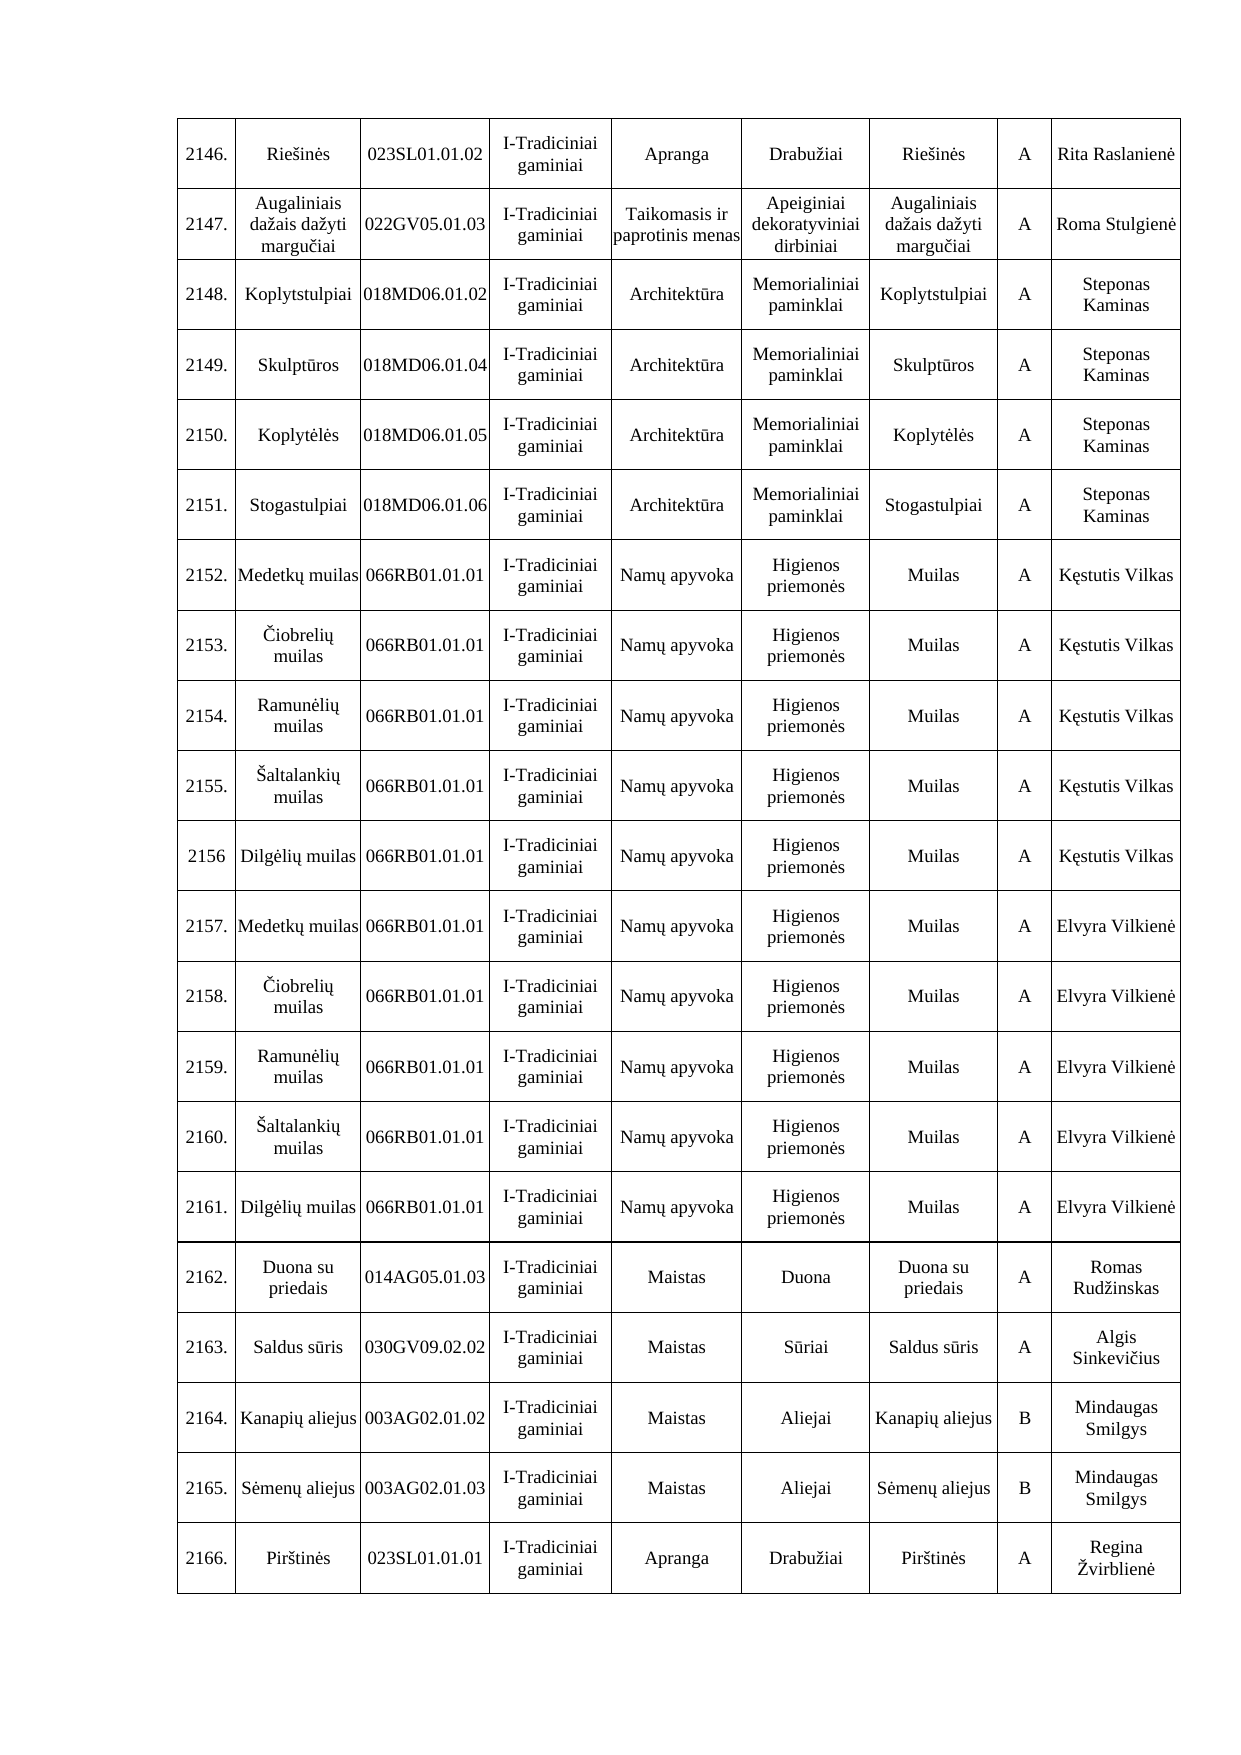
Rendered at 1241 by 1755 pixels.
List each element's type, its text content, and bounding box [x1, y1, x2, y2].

table_cell Apranga [612, 1523, 741, 1592]
table_cell Higienos priemonės [742, 681, 869, 750]
table_cell Koplytėlės [870, 400, 997, 469]
table_cell Mindaugas Smilgys [1052, 1453, 1180, 1522]
table_cell Kanapių aliejus [236, 1383, 360, 1452]
table_cell 066RB01.01.01 [361, 611, 489, 680]
table_cell I-Tradiciniai gaminiai [490, 611, 611, 680]
table_cell I-Tradiciniai gaminiai [490, 1032, 611, 1101]
table_cell Sėmenų aliejus [870, 1453, 997, 1522]
table_cell Kęstutis Vilkas [1052, 611, 1180, 680]
table_cell Namų apyvoka [612, 891, 741, 961]
table_cell Elvyra Vilkienė [1052, 962, 1180, 1031]
table_cell Kanapių aliejus [870, 1383, 997, 1452]
table_cell Namų apyvoka [612, 611, 741, 680]
table_cell Namų apyvoka [612, 540, 741, 609]
table_cell 066RB01.01.01 [361, 1102, 489, 1171]
table_cell I-Tradiciniai gaminiai [490, 681, 611, 750]
table_cell I-Tradiciniai gaminiai [490, 470, 611, 539]
table_cell I-Tradiciniai gaminiai [490, 330, 611, 399]
table_cell Muilas [870, 1102, 997, 1171]
table_cell 066RB01.01.01 [361, 540, 489, 609]
table_cell I-Tradiciniai gaminiai [490, 260, 611, 329]
table_cell B [998, 1453, 1051, 1522]
table_cell Memorialiniai paminklai [742, 400, 869, 469]
table_cell I-Tradiciniai gaminiai [490, 1313, 611, 1382]
table_cell I-Tradiciniai gaminiai [490, 1172, 611, 1241]
table_cell Drabužiai [742, 119, 869, 188]
table_cell Maistas [612, 1243, 741, 1312]
table_cell 030GV09.02.02 [361, 1313, 489, 1382]
table_cell Memorialiniai paminklai [742, 330, 869, 399]
table_cell Muilas [870, 681, 997, 750]
table_cell Drabužiai [742, 1523, 869, 1592]
table_cell A [998, 189, 1051, 258]
table_cell Riešinės [236, 119, 360, 188]
table_cell A [998, 1172, 1051, 1241]
table_cell 022GV05.01.03 [361, 189, 489, 258]
table_cell Namų apyvoka [612, 962, 741, 1031]
table_cell I-Tradiciniai gaminiai [490, 751, 611, 820]
table_cell Rita Raslanienė [1052, 119, 1180, 188]
table_cell Skulptūros [236, 330, 360, 399]
table_cell Elvyra Vilkienė [1052, 1032, 1180, 1101]
table_cell Koplytstulpiai [236, 260, 360, 329]
table_cell Koplytstulpiai [870, 260, 997, 329]
table_cell 2146. [178, 119, 235, 188]
table_cell A [998, 260, 1051, 329]
table_cell Dilgėlių muilas [236, 1172, 360, 1241]
table_cell I-Tradiciniai gaminiai [490, 1523, 611, 1592]
table_cell Memorialiniai paminklai [742, 470, 869, 539]
table_cell Elvyra Vilkienė [1052, 891, 1180, 961]
table_cell I-Tradiciniai gaminiai [490, 891, 611, 961]
table_cell Duona su priedais [236, 1243, 360, 1312]
table_cell I-Tradiciniai gaminiai [490, 1243, 611, 1312]
table_cell 2151. [178, 470, 235, 539]
table_cell 2162. [178, 1243, 235, 1312]
table_cell Sėmenų aliejus [236, 1453, 360, 1522]
table_cell Stogastulpiai [870, 470, 997, 539]
table_cell I-Tradiciniai gaminiai [490, 1383, 611, 1452]
table_cell 023SL01.01.02 [361, 119, 489, 188]
table_cell Steponas Kaminas [1052, 470, 1180, 539]
table_cell Ramunėlių muilas [236, 681, 360, 750]
table_cell A [998, 470, 1051, 539]
table_cell 066RB01.01.01 [361, 962, 489, 1031]
table_cell I-Tradiciniai gaminiai [490, 540, 611, 609]
table_cell 018MD06.01.02 [361, 260, 489, 329]
table_cell I-Tradiciniai gaminiai [490, 821, 611, 890]
table_cell Dilgėlių muilas [236, 821, 360, 890]
table_cell Muilas [870, 891, 997, 961]
table_cell A [998, 1102, 1051, 1171]
table_cell Kęstutis Vilkas [1052, 751, 1180, 820]
table_cell Namų apyvoka [612, 821, 741, 890]
table_cell 2154. [178, 681, 235, 750]
table_cell Aliejai [742, 1383, 869, 1452]
table_cell Higienos priemonės [742, 540, 869, 609]
table_cell Apeiginiai dekoratyviniai dirbiniai [742, 189, 869, 258]
table_cell 2164. [178, 1383, 235, 1452]
table_cell Higienos priemonės [742, 821, 869, 890]
table_cell Architektūra [612, 260, 741, 329]
table_cell Roma Stulgienė [1052, 189, 1180, 258]
table_cell 2158. [178, 962, 235, 1031]
table_cell Romas Rudžinskas [1052, 1243, 1180, 1312]
table_cell 2155. [178, 751, 235, 820]
table_cell Namų apyvoka [612, 1032, 741, 1101]
table_cell Šaltalankių muilas [236, 1102, 360, 1171]
table_cell A [998, 1243, 1051, 1312]
table_cell I-Tradiciniai gaminiai [490, 1102, 611, 1171]
table_cell Muilas [870, 751, 997, 820]
table_cell A [998, 540, 1051, 609]
table_cell A [998, 1523, 1051, 1592]
table_cell I-Tradiciniai gaminiai [490, 962, 611, 1031]
table_cell 023SL01.01.01 [361, 1523, 489, 1592]
table_cell Muilas [870, 1032, 997, 1101]
table_cell A [998, 751, 1051, 820]
table_cell Čiobrelių muilas [236, 611, 360, 680]
table_cell 2149. [178, 330, 235, 399]
table_cell Muilas [870, 821, 997, 890]
table_cell Algis Sinkevičius [1052, 1313, 1180, 1382]
table_cell Muilas [870, 1172, 997, 1241]
table_cell 2165. [178, 1453, 235, 1522]
table_cell Namų apyvoka [612, 1172, 741, 1241]
table_cell 2150. [178, 400, 235, 469]
table_cell Muilas [870, 540, 997, 609]
table_cell Šaltalankių muilas [236, 751, 360, 820]
table_cell A [998, 330, 1051, 399]
table_cell 2166. [178, 1523, 235, 1592]
table_cell 2159. [178, 1032, 235, 1101]
table_cell I-Tradiciniai gaminiai [490, 189, 611, 258]
table_cell 2153. [178, 611, 235, 680]
table_cell Čiobrelių muilas [236, 962, 360, 1031]
table_cell Higienos priemonės [742, 751, 869, 820]
table_cell A [998, 962, 1051, 1031]
table_cell Mindaugas Smilgys [1052, 1383, 1180, 1452]
table_cell 2147. [178, 189, 235, 258]
table_cell 018MD06.01.05 [361, 400, 489, 469]
table_cell Higienos priemonės [742, 611, 869, 680]
table_cell Architektūra [612, 400, 741, 469]
table_cell 2152. [178, 540, 235, 609]
table_cell Riešinės [870, 119, 997, 188]
table_cell Ramunėlių muilas [236, 1032, 360, 1101]
table_cell A [998, 891, 1051, 961]
table_cell Higienos priemonės [742, 1032, 869, 1101]
table_cell Steponas Kaminas [1052, 400, 1180, 469]
table_cell Regina Žvirblienė [1052, 1523, 1180, 1592]
table_cell Memorialiniai paminklai [742, 260, 869, 329]
table_cell Kęstutis Vilkas [1052, 540, 1180, 609]
table_cell 2161. [178, 1172, 235, 1241]
table_cell Kęstutis Vilkas [1052, 681, 1180, 750]
table_cell 066RB01.01.01 [361, 821, 489, 890]
table_cell Maistas [612, 1313, 741, 1382]
table_cell I-Tradiciniai gaminiai [490, 119, 611, 188]
table_cell Muilas [870, 611, 997, 680]
table_cell Higienos priemonės [742, 962, 869, 1031]
table_cell 018MD06.01.04 [361, 330, 489, 399]
table_cell 2163. [178, 1313, 235, 1382]
table_cell 066RB01.01.01 [361, 1032, 489, 1101]
table_cell Pirštinės [236, 1523, 360, 1592]
table_cell I-Tradiciniai gaminiai [490, 400, 611, 469]
table_cell 003AG02.01.03 [361, 1453, 489, 1522]
table_cell Namų apyvoka [612, 751, 741, 820]
table_cell A [998, 1313, 1051, 1382]
table_cell Pirštinės [870, 1523, 997, 1592]
table_cell A [998, 681, 1051, 750]
table_cell Higienos priemonės [742, 1172, 869, 1241]
table_cell 2148. [178, 260, 235, 329]
table_cell Taikomasis ir paprotinis menas [612, 189, 741, 258]
table_cell 003AG02.01.02 [361, 1383, 489, 1452]
table_cell A [998, 400, 1051, 469]
table_cell Maistas [612, 1383, 741, 1452]
table_cell Kęstutis Vilkas [1052, 821, 1180, 890]
table_cell A [998, 821, 1051, 890]
table_cell Muilas [870, 962, 997, 1031]
table_cell 2156 [178, 821, 235, 890]
table_cell Skulptūros [870, 330, 997, 399]
table_cell Higienos priemonės [742, 1102, 869, 1171]
table_cell Augaliniais dažais dažyti margučiai [870, 189, 997, 258]
table_cell 018MD06.01.06 [361, 470, 489, 539]
table_cell 066RB01.01.01 [361, 891, 489, 961]
table_cell Maistas [612, 1453, 741, 1522]
table_cell Koplytėlės [236, 400, 360, 469]
table_cell B [998, 1383, 1051, 1452]
table_cell A [998, 611, 1051, 680]
table_cell 066RB01.01.01 [361, 751, 489, 820]
table_cell Namų apyvoka [612, 1102, 741, 1171]
table_cell 066RB01.01.01 [361, 681, 489, 750]
table_cell I-Tradiciniai gaminiai [490, 1453, 611, 1522]
table_cell 066RB01.01.01 [361, 1172, 489, 1241]
table_cell Apranga [612, 119, 741, 188]
table_cell Medetkų muilas [236, 891, 360, 961]
table_cell A [998, 119, 1051, 188]
table_cell Saldus sūris [236, 1313, 360, 1382]
table_cell Namų apyvoka [612, 681, 741, 750]
table_cell 014AG05.01.03 [361, 1243, 489, 1312]
table_cell 2157. [178, 891, 235, 961]
table_cell Duona [742, 1243, 869, 1312]
table_cell Medetkų muilas [236, 540, 360, 609]
table_cell Steponas Kaminas [1052, 330, 1180, 399]
table_cell Higienos priemonės [742, 891, 869, 961]
table_cell Duona su priedais [870, 1243, 997, 1312]
table_cell A [998, 1032, 1051, 1101]
table_cell Architektūra [612, 470, 741, 539]
table_cell Elvyra Vilkienė [1052, 1172, 1180, 1241]
table_cell 2160. [178, 1102, 235, 1171]
table_cell Architektūra [612, 330, 741, 399]
table_cell Aliejai [742, 1453, 869, 1522]
table_cell Stogastulpiai [236, 470, 360, 539]
table_cell Steponas Kaminas [1052, 260, 1180, 329]
table_cell Augaliniais dažais dažyti margučiai [236, 189, 360, 258]
table_cell Saldus sūris [870, 1313, 997, 1382]
table_cell Elvyra Vilkienė [1052, 1102, 1180, 1171]
table_cell Sūriai [742, 1313, 869, 1382]
